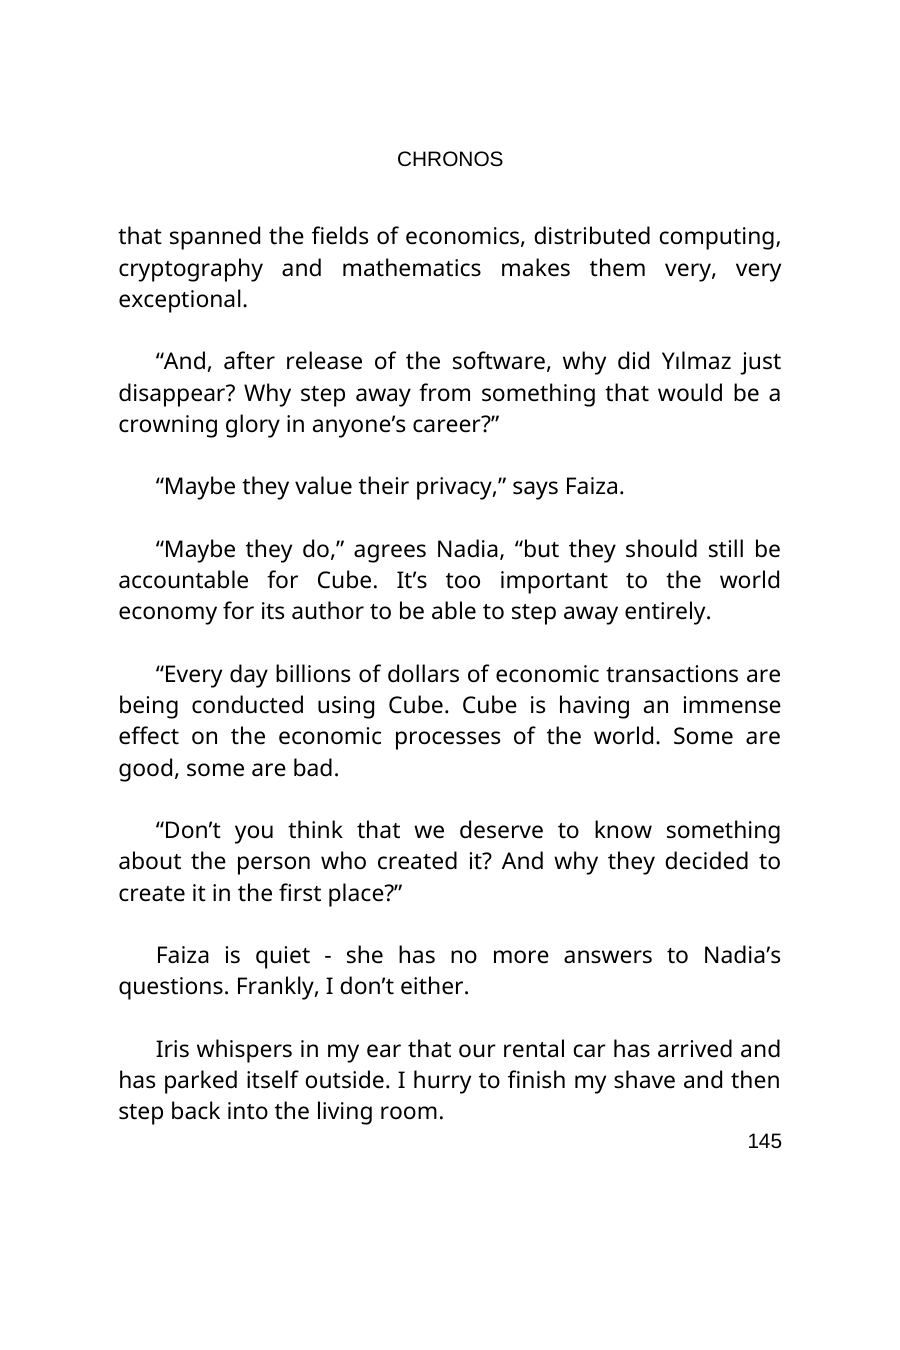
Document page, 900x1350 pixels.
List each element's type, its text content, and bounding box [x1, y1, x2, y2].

text “And, after release of the software, why did Yılmaz just disappear? Why step away from something that would be a crowning glory in anyone’s career?” [118, 345, 782, 439]
text Faiza is quiet - she has no more answers to Nadia’s questions. Frankly, I don’t either. [118, 939, 782, 1001]
text “Maybe they do,” agrees Nadia, “but they should still be accountable for Cube. It’s too important to the world economy for its author to be able to step away entirely. [118, 533, 782, 626]
text “Don’t you think that we deserve to know something about the person who created it? And why they decided to create it in the first place?” [118, 814, 782, 908]
text Iris whispers in my ear that our rental car has arrived and has parked itself outside. I hurry to finish my shave and then step back into the living room. [118, 1033, 782, 1126]
text “Every day billions of dollars of economic transactions are being conducted using Cube. Cube is having an immense effect on the economic processes of the world. Some are good, some are bad. [118, 658, 782, 783]
text “Maybe they value their privacy,” says Faiza. [118, 470, 782, 501]
text that spanned the fields of economics, distributed computing, cryptography and mathematics makes them very, very exceptional. [118, 220, 782, 314]
